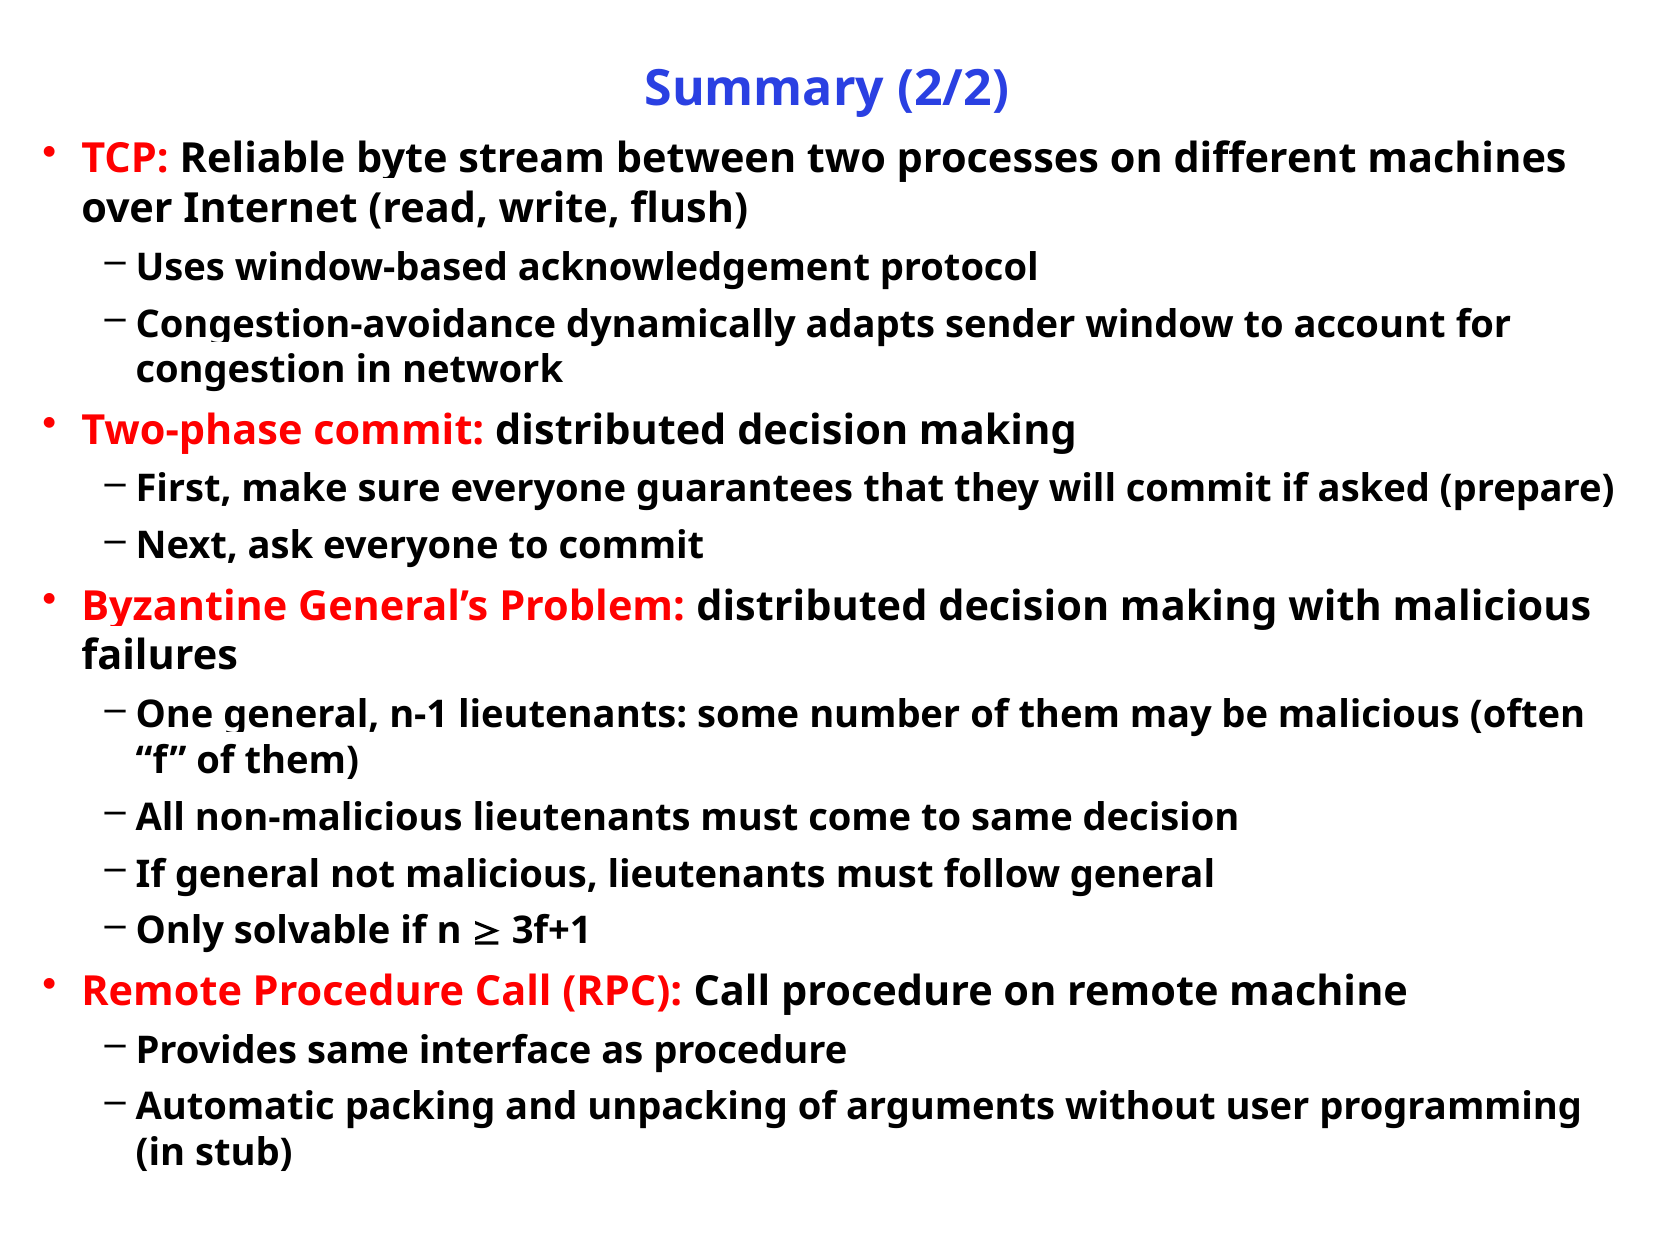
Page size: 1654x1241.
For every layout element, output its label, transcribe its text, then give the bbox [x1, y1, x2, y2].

title Summary (2/2) [179, 41, 1475, 124]
list TCP: Reliable byte stream between two processes on different machines over Internet (read, write, flush) Uses window-based acknowledgement protocol Congestion-avoidance dynamically adapts sender window to account for congestion in network Two-phase commit: distributed decision making First, make sure everyone guarantees that they will commit if asked (prepare) Next, ask everyone to commit Byzantine General’s Problem: distributed decision making with malicious failures One general, n-1 lieutenants: some number of them may be malicious (often “f” of them) All non-malicious lieutenants must come to same decision If general not malicious, lieutenants must follow general Only solvable if n  3f+1 Remote Procedure Call (RPC): Call procedure on remote machine Provides same interface as procedure Automatic packing and unpacking of arguments without user programming (in stub) [27, 124, 1640, 1213]
